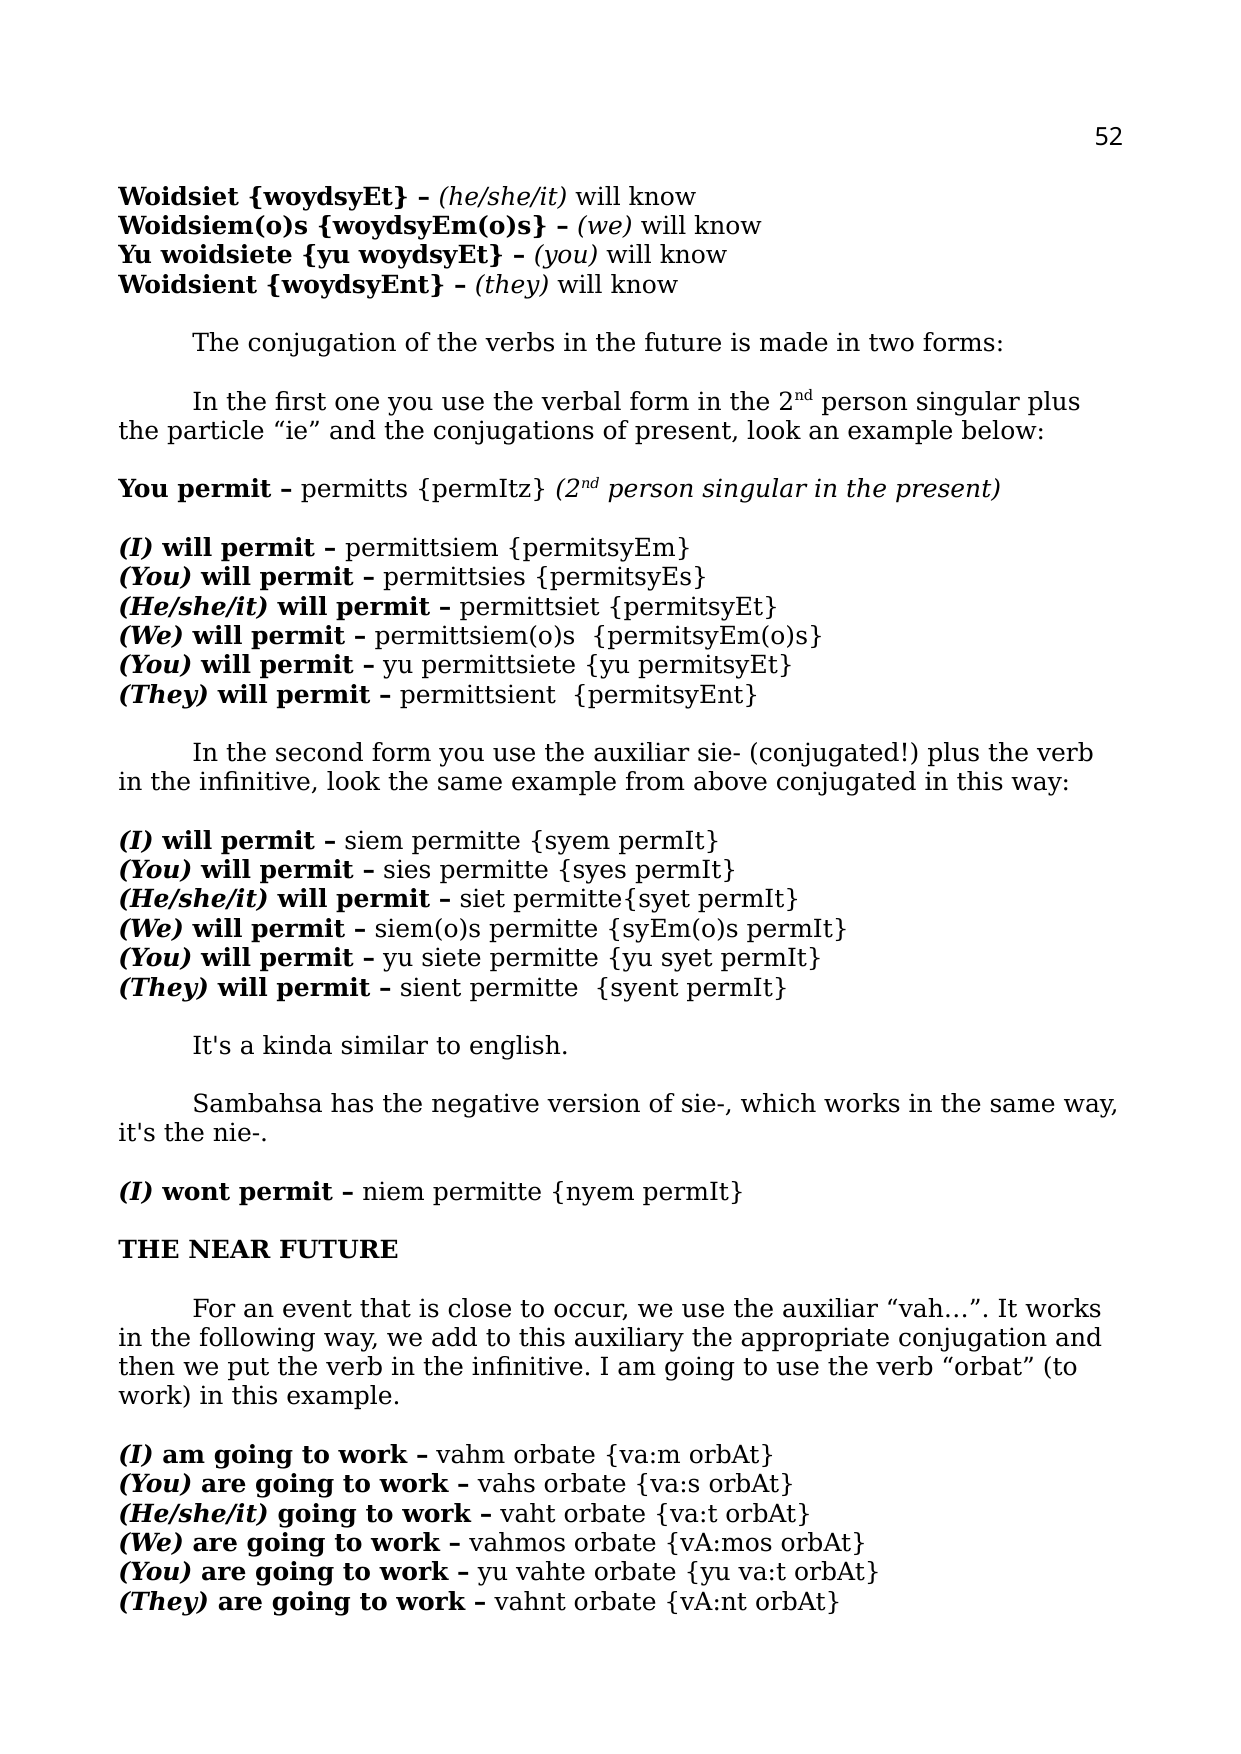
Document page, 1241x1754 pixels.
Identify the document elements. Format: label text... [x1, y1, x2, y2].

text Woidsiem(o)s {woydsyEm(o)s} – (we) will know [118, 211, 1123, 240]
text (We) will permit – permittsiem(o)s {permitsyEm(o)s} [118, 621, 1123, 650]
text Yu woidsiete {yu woydsyEt} – (you) will know [118, 240, 1123, 270]
text For an event that is close to occur, we use the auxiliar “vah…”. It works in the following way, we add to this auxiliary the appropriate conjugation and then we put the verb in the infinitive. I am going to use the verb “orbat” (to work) in this example. [118, 1294, 1123, 1411]
text (They) will permit – sient permitte {syent permIt} [118, 972, 1123, 1002]
text (He/she/it) going to work – vaht orbate {va:t orbAt} [118, 1498, 1123, 1528]
text (I) wont permit – niem permitte {nyem permIt} [118, 1177, 1123, 1206]
text (You) are going to work – yu vahte orbate {yu va:t orbAt} [118, 1557, 1123, 1587]
subtitle THE NEAR FUTURE [118, 1235, 1123, 1265]
text Woidsiet {woydsyEt} – (he/she/it) will know [118, 182, 1123, 211]
text (I) will permit – siem permitte {syem permIt} [118, 826, 1123, 855]
text (They) are going to work – vahnt orbate {vA:nt orbAt} [118, 1587, 1123, 1616]
text (I) will permit – permittsiem {permitsyEm} [118, 533, 1123, 562]
text Sambahsa has the negative version of sie-, which works in the same way, it's the nie-. [118, 1089, 1123, 1148]
text (They) will permit – permittsient {permitsyEnt} [118, 679, 1123, 709]
text You permit – permitts {permItz} (2nd person singular in the present) [118, 474, 1123, 503]
text (He/she/it) will permit – siet permitte{syet permIt} [118, 884, 1123, 914]
text (You) will permit – permittsies {permitsyEs} [118, 562, 1123, 591]
text (I) am going to work – vahm orbate {va:m orbAt} [118, 1440, 1123, 1469]
text It's a kinda similar to english. [118, 1031, 1123, 1060]
text Woidsient {woydsyEnt} – (they) will know [118, 270, 1123, 299]
text In the first one you use the verbal form in the 2nd person singular plus the particle “ie” and the conjugations of present, look an example below: [118, 387, 1123, 445]
text (You) will permit – sies permitte {syes permIt} [118, 855, 1123, 884]
text (You) are going to work – vahs orbate {va:s orbAt} [118, 1469, 1123, 1498]
text (You) will permit – yu siete permitte {yu syet permIt} [118, 943, 1123, 972]
text In the second form you use the auxiliar sie- (conjugated!) plus the verb in the infinitive, look the same example from above conjugated in this way: [118, 738, 1123, 796]
text (We) are going to work – vahmos orbate {vA:mos orbAt} [118, 1528, 1123, 1557]
text The conjugation of the verbs in the future is made in two forms: [118, 328, 1123, 357]
text (We) will permit – siem(o)s permitte {syEm(o)s permIt} [118, 914, 1123, 943]
text (He/she/it) will permit – permittsiet {permitsyEt} [118, 591, 1123, 621]
text (You) will permit – yu permittsiete {yu permitsyEt} [118, 650, 1123, 679]
